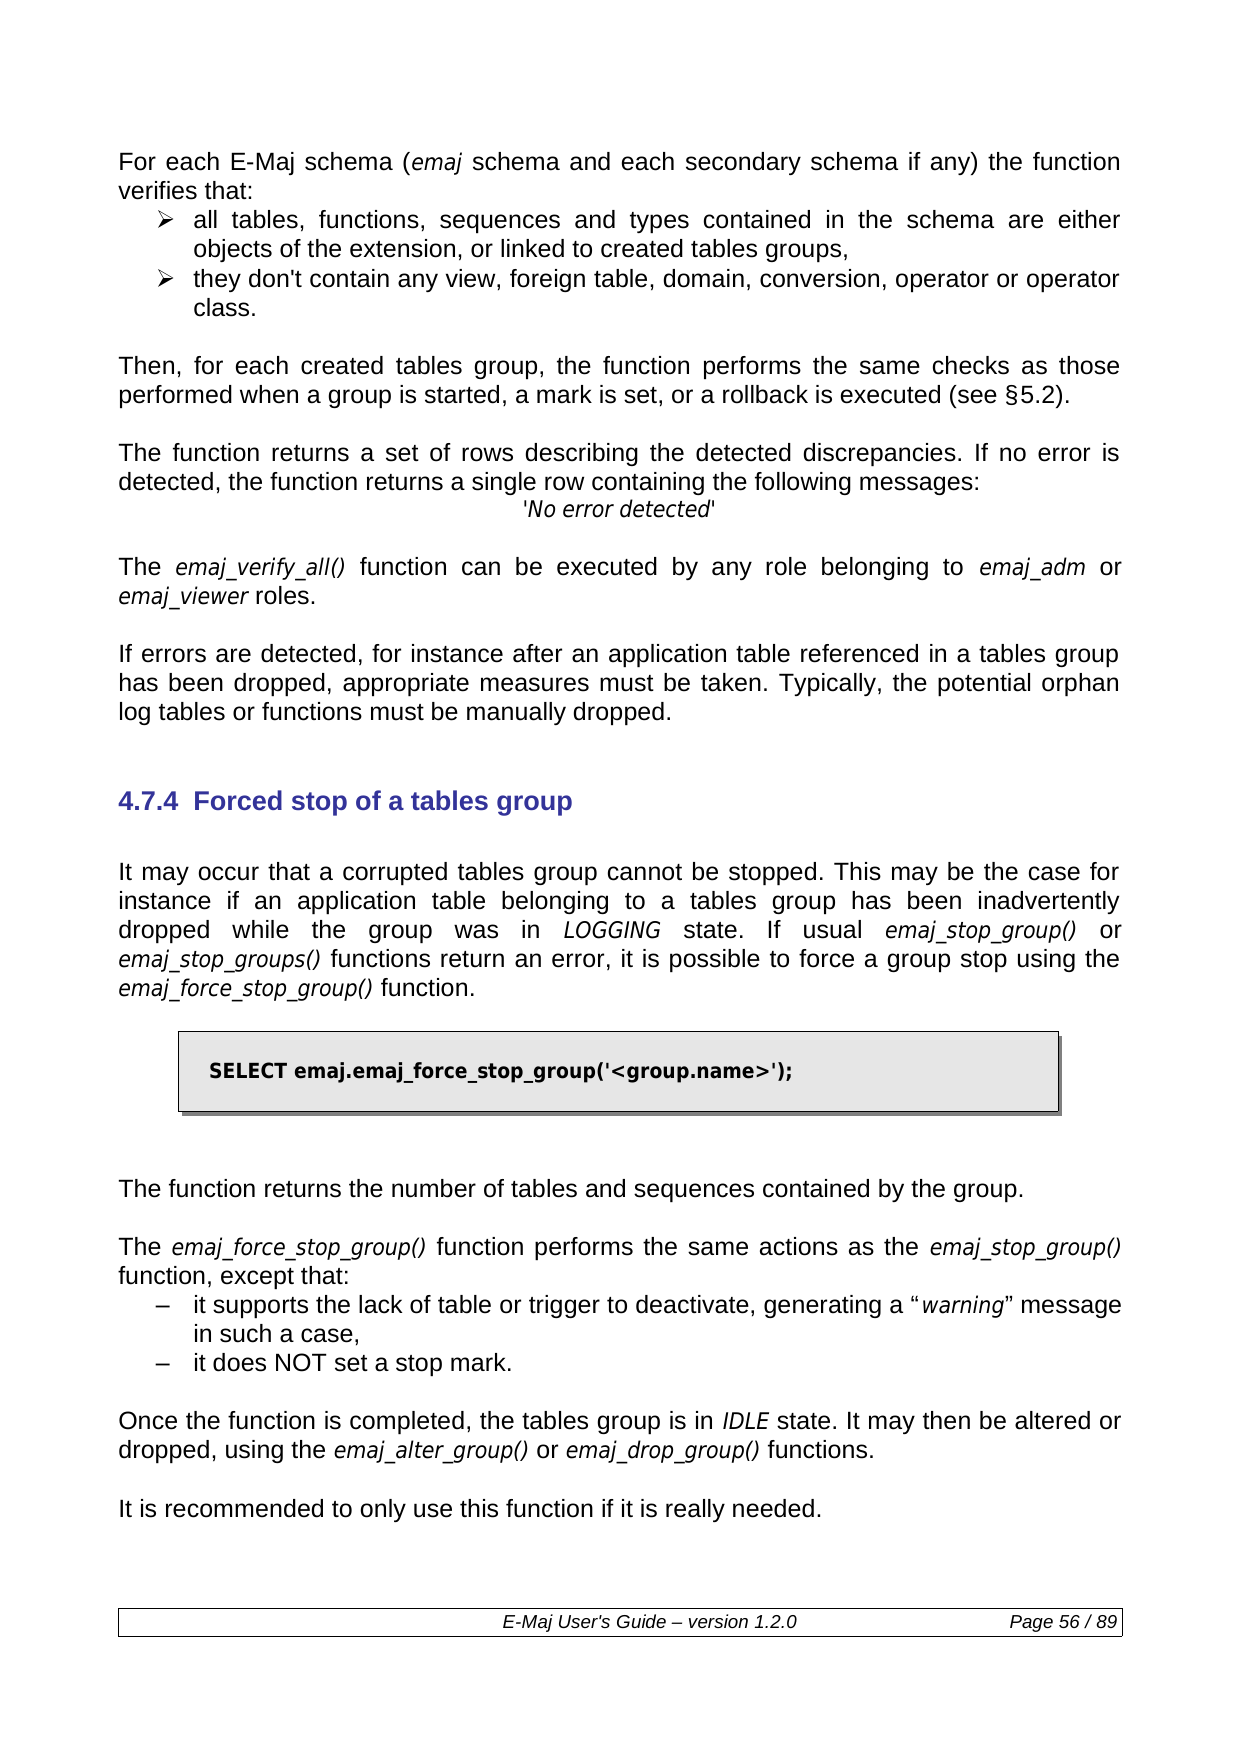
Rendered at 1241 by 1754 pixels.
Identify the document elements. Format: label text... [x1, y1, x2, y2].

text Then, for each created tables group, the function performs the same checks as those performed when a group is started, a mark is set, or a rollback is executed (see §5.2). [118, 351, 1122, 409]
text The function returns a set of rows describing the detected discrepancies. If no error is detected, the function returns a single row containing the following messages: [118, 438, 1122, 496]
text The emaj_verify_all() function can be executed by any role belonging to emaj_adm or emaj_viewer roles. [118, 552, 1122, 610]
text The function returns the number of tables and sequences contained by the group. [118, 1174, 1122, 1203]
text 'No error detected' [118, 496, 1122, 523]
text Once the function is completed, the tables group is in IDLE state. It may then be altered or dropped, using the emaj_alter_group() or emaj_drop_group() functions. [118, 1406, 1122, 1464]
text If errors are detected, for instance after an application table referenced in a tables group has been dropped, appropriate measures must be taken. Typically, the potential orphan log tables or functions must be manually dropped. [118, 639, 1122, 726]
text It is recommended to only use this function if it is really needed. [118, 1493, 1122, 1522]
list it does NOT set a stop mark. [156, 1348, 1122, 1377]
text For each E-Maj schema (emaj schema and each secondary schema if any) the function verifies that: [118, 147, 1122, 205]
list it supports the lack of table or trigger to deactivate, generating a “warning” message in such a case, [156, 1290, 1122, 1348]
text SELECT emaj.emaj_force_stop_group('<group.name>'); [179, 1056, 1058, 1080]
text It may occur that a corrupted tables group cannot be stopped. This may be the case for instance if an application table belonging to a tables group has been inadvertently dropped while the group was in LOGGING state. If usual emaj_stop_group() or emaj_stop_groups() functions return an error, it is possible to force a group stop using the emaj_force_stop_group() function. [118, 857, 1122, 1002]
text The emaj_force_stop_group() function performs the same actions as the emaj_stop_group() function, except that: [118, 1232, 1122, 1290]
list all tables, functions, sequences and types contained in the schema are either objects of the extension, or linked to created tables groups, [156, 205, 1122, 263]
subtitle Forced stop of a tables group [118, 784, 1122, 816]
list they don't contain any view, foreign table, domain, conversion, operator or operator class. [156, 263, 1122, 322]
